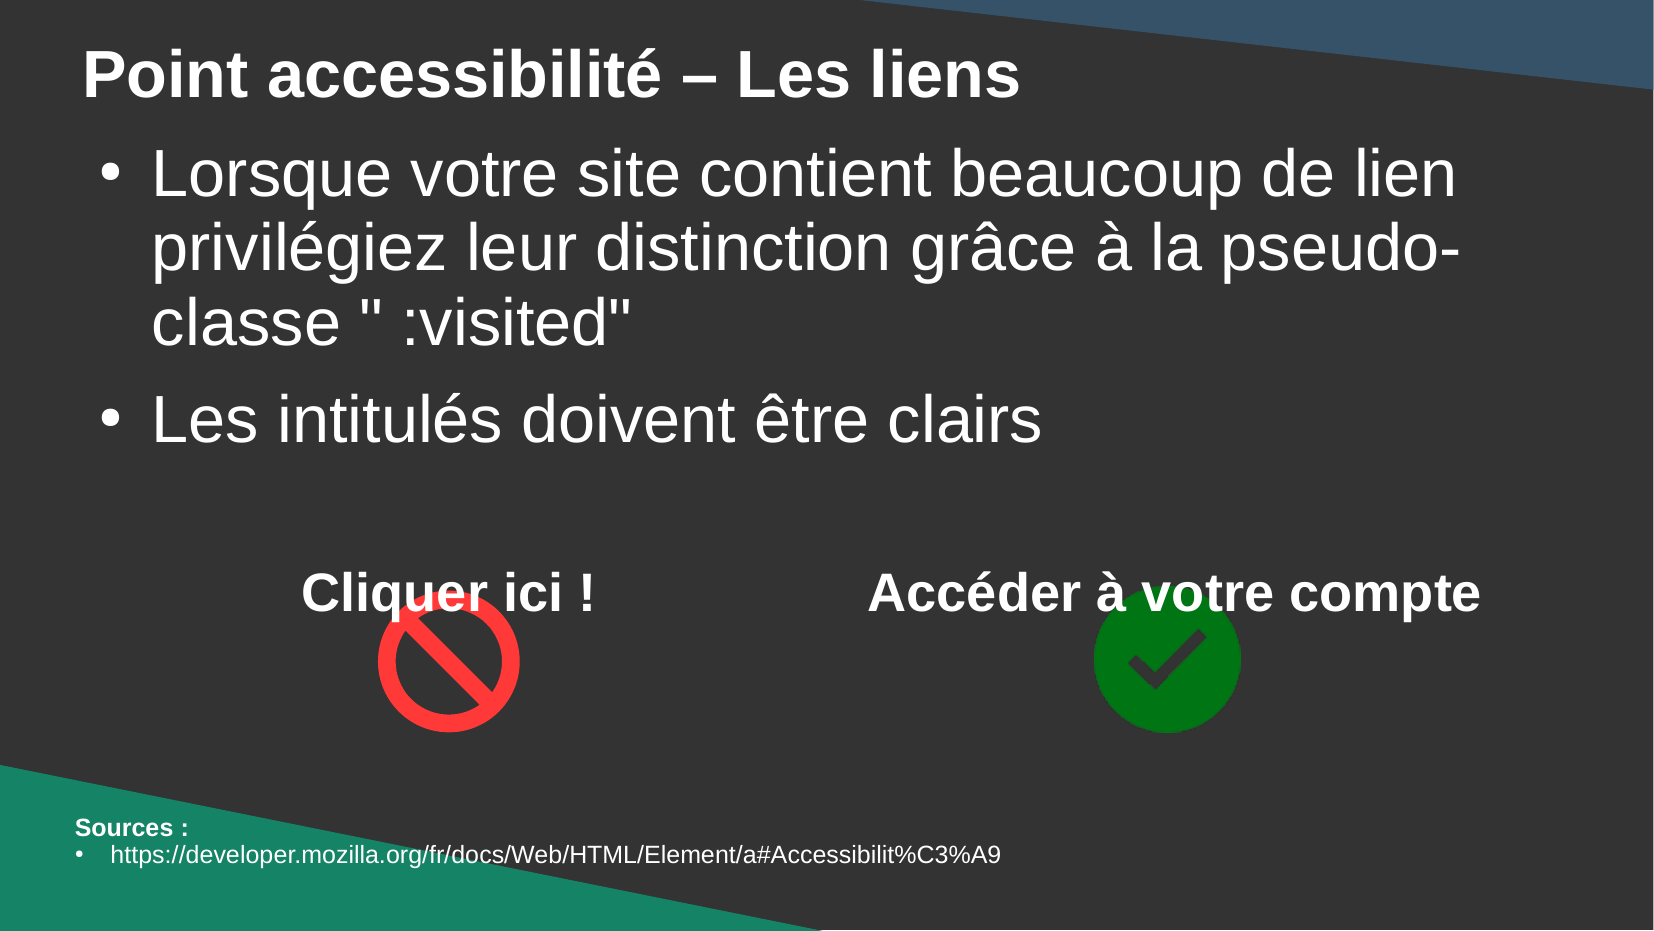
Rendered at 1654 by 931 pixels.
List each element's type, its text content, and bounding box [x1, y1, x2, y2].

picture [1094, 638, 1241, 733]
title Point accessibilité – Les liens [82, 37, 1571, 122]
text_box [377, 631, 520, 733]
list Lorsque votre site contient beaucoup de lien privilégiez leur distinction grâce à la pseudo-classe " :visited" Les intitulés doivent être clairs [80, 135, 1605, 473]
text_box Sources : https://developer.mozilla.org/fr/docs/Web/HTML/Element/a#Accessibilit%C3%A9 [60, 805, 1546, 931]
text_box Cliquer ici ! [129, 555, 768, 631]
text_box Accéder à votre compte [814, 555, 1536, 638]
text_box [0, 764, 199, 931]
text_box [859, 0, 1654, 90]
